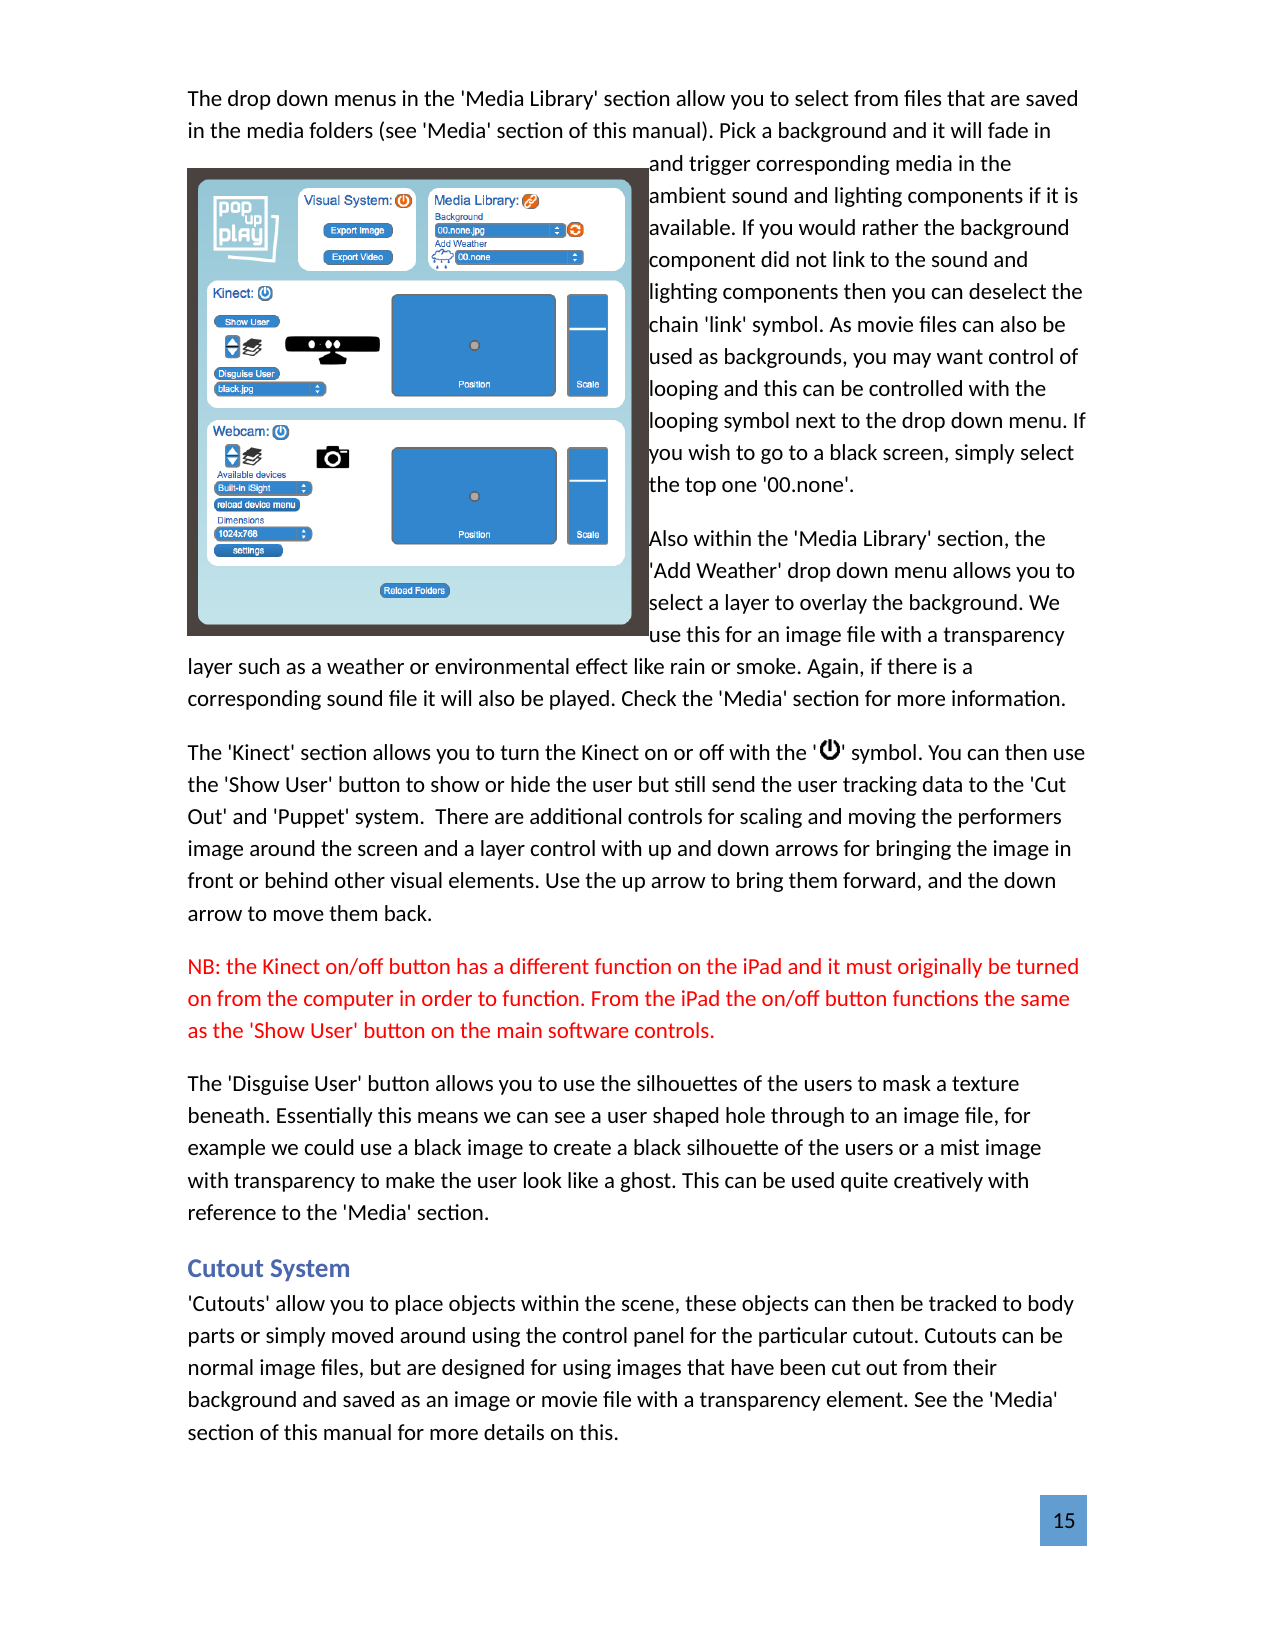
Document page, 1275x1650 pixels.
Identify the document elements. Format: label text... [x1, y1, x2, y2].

text NB: the Kinect on/off button has a different function on the iPad and it must originally be turned on from the computer in order to function. From the iPad the on/off button functions the same as the 'Show User' button on the main software controls. [187, 952, 1087, 1044]
subtitle Cutout System [187, 1251, 1087, 1284]
picture [818, 737, 841, 761]
text The 'Kinect' section allows you to turn the Kinect on or off with the '' symbol. You can then use the 'Show User' button to show or hide the user but still send the user tracking data to the 'Cut Out' and 'Puppet' system. There are additional controls for scaling and moving the performers image around the screen and a layer control with up and down arrows for bringing the image in front or behind other visual elements. Use the up arrow to bring them forward, and the down arrow to move them back. [187, 738, 1087, 927]
picture [187, 499, 649, 524]
text The drop down menus in the 'Media Library' section allow you to select from files that are saved in the media folders (see 'Media' section of this manual). Pick a background and it will fade in and trigger corresponding media in the ambient sound and lighting components if it is available. If you would rather the background component did not link to the sound and lighting components then you can deselect the chain 'link' symbol. As movie files can also be used as backgrounds, you may want control of looping and this can be controlled with the looping symbol next to the drop down menu. If you wish to go to a black screen, simply select the top one '00.none'. [187, 84, 1087, 499]
text The 'Disguise User' button allows you to use the silhouettes of the users to mask a texture beneath. Essentially this means we can see a user shaped hole through to an image file, for example we could use a black image to create a black silhouette of the users or a mist image with transparency to make the user look like a ghost. This can be used quite creatively with reference to the 'Media' section. [187, 1069, 1087, 1226]
text Also within the 'Media Library' section, the 'Add Weather' drop down menu allows you to select a layer to overlay the background. We use this for an image file with a transparency layer such as a weather or environmental effect like rain or smoke. Again, if there is a corresponding sound file it will also be played. Check the 'Media' section for more information. [187, 524, 1087, 713]
text 'Cutouts' allow you to place objects within the scene, these objects can then be tracked to body parts or simply moved around using the control panel for the particular cutout. Cutouts can be normal image files, but are designed for using images that have been cut out from their background and saved as an image or movie file with a transparency element. See the 'Media' section of this manual for more details on this. [187, 1289, 1087, 1446]
